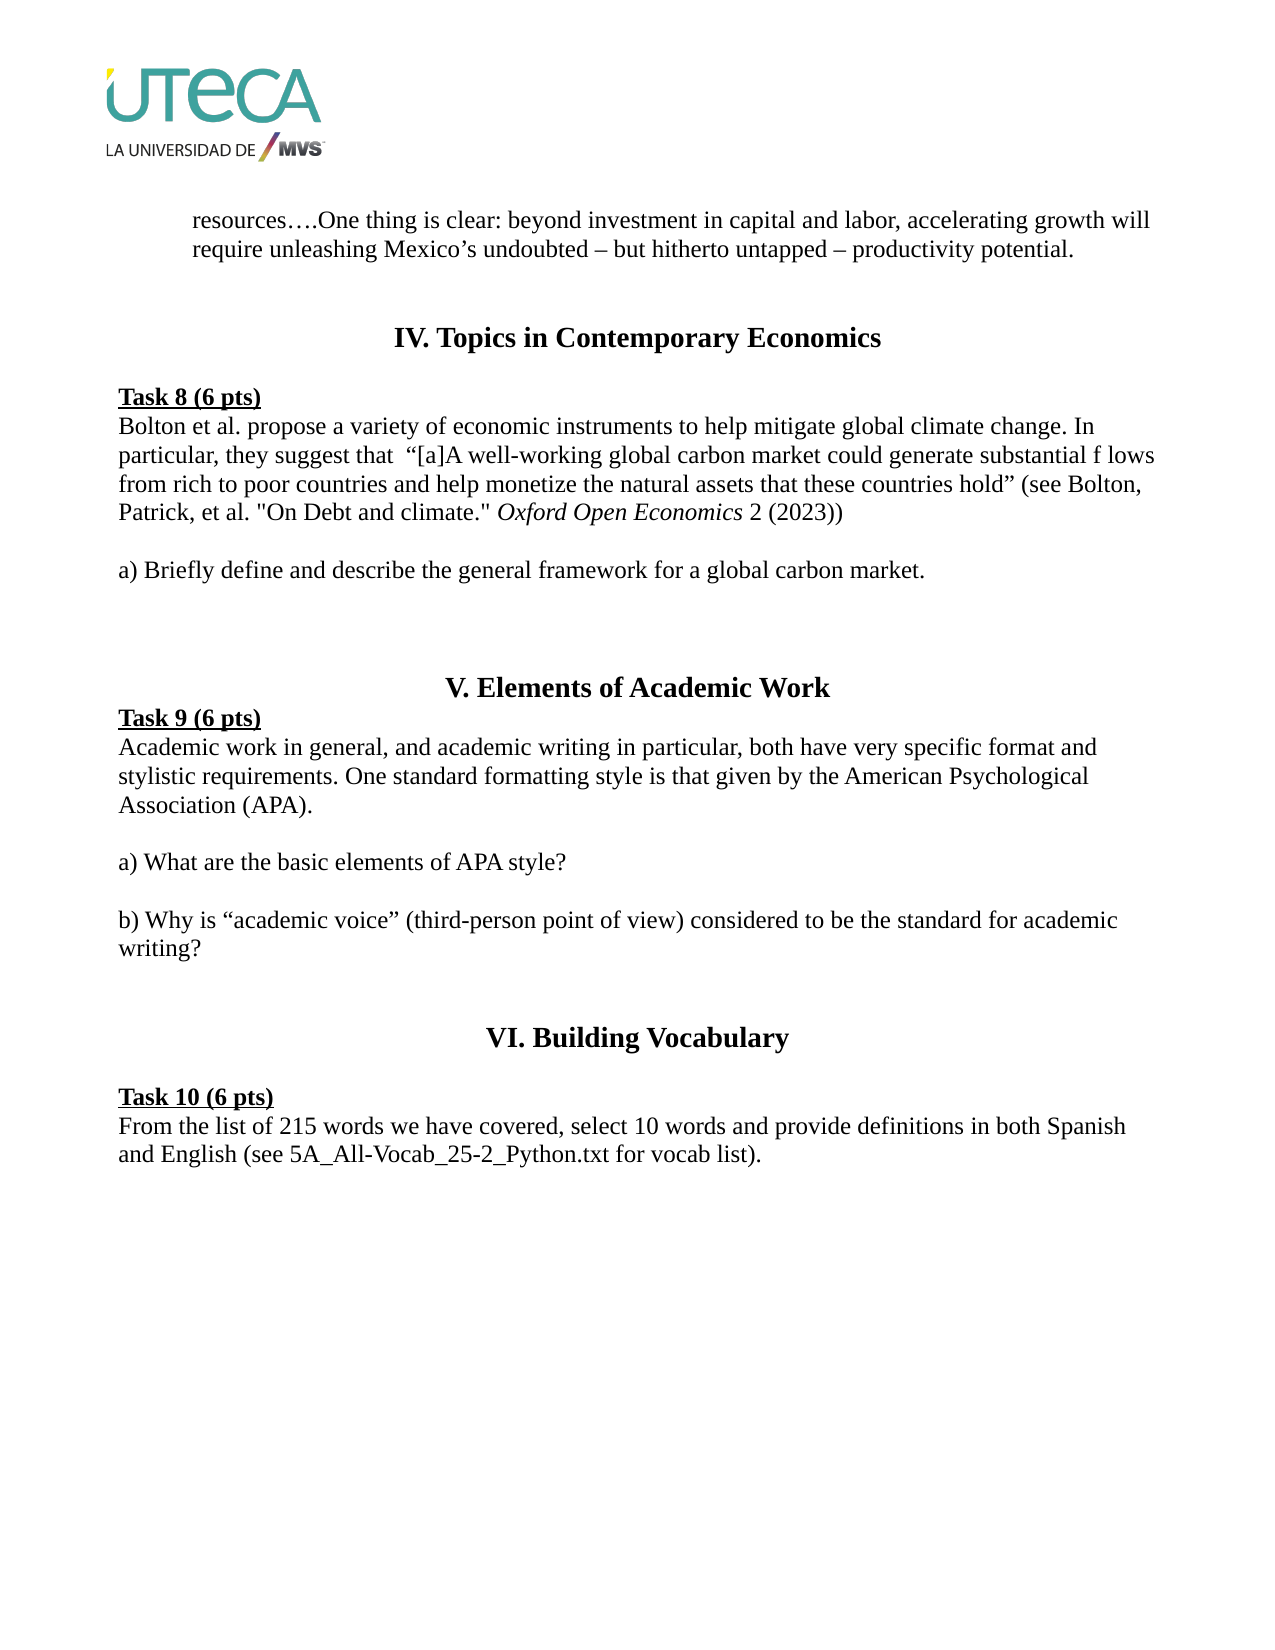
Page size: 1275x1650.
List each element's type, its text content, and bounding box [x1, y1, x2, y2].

text Task 10 (6 pts) [118, 1082, 1157, 1111]
text a) Briefly define and describe the general framework for a global carbon market. [118, 555, 1157, 584]
text a) What are the basic elements of APA style? [118, 847, 1157, 876]
text From the list of 215 words we have covered, select 10 words and provide definitions in both Spanish and English (see 5A_All-Vocab_25-2_Python.txt for vocab list). [118, 1111, 1157, 1168]
text resources….One thing is clear: beyond investment in capital and labor, accelerating growth will require unleashing Mexico’s undoubted – but hitherto untapped – productivity potential. [192, 205, 1157, 263]
text VI. Building Vocabulary [118, 1020, 1157, 1053]
text Academic work in general, and academic writing in particular, both have very specific format and stylistic requirements. One standard formatting style is that given by the American Psychological Association (APA). [118, 732, 1157, 818]
text V. Elements of Academic Work [118, 670, 1157, 703]
picture [104, 64, 328, 166]
text Task 9 (6 pts) [118, 703, 1157, 732]
text Task 8 (6 pts) [118, 382, 1157, 411]
text IV. Topics in Contemporary Economics [118, 320, 1157, 354]
text Bolton et al. propose a variety of economic instruments to help mitigate global climate change. In particular, they suggest that “[a]A well-working global carbon market could generate substantial f lows from rich to poor countries and help monetize the natural assets that these countries hold” (see Bolton, Patrick, et al. "On Debt and climate." Oxford Open Economics 2 (2023)) [118, 411, 1157, 526]
text b) Why is “academic voice” (third-person point of view) considered to be the standard for academic writing? [118, 905, 1157, 962]
